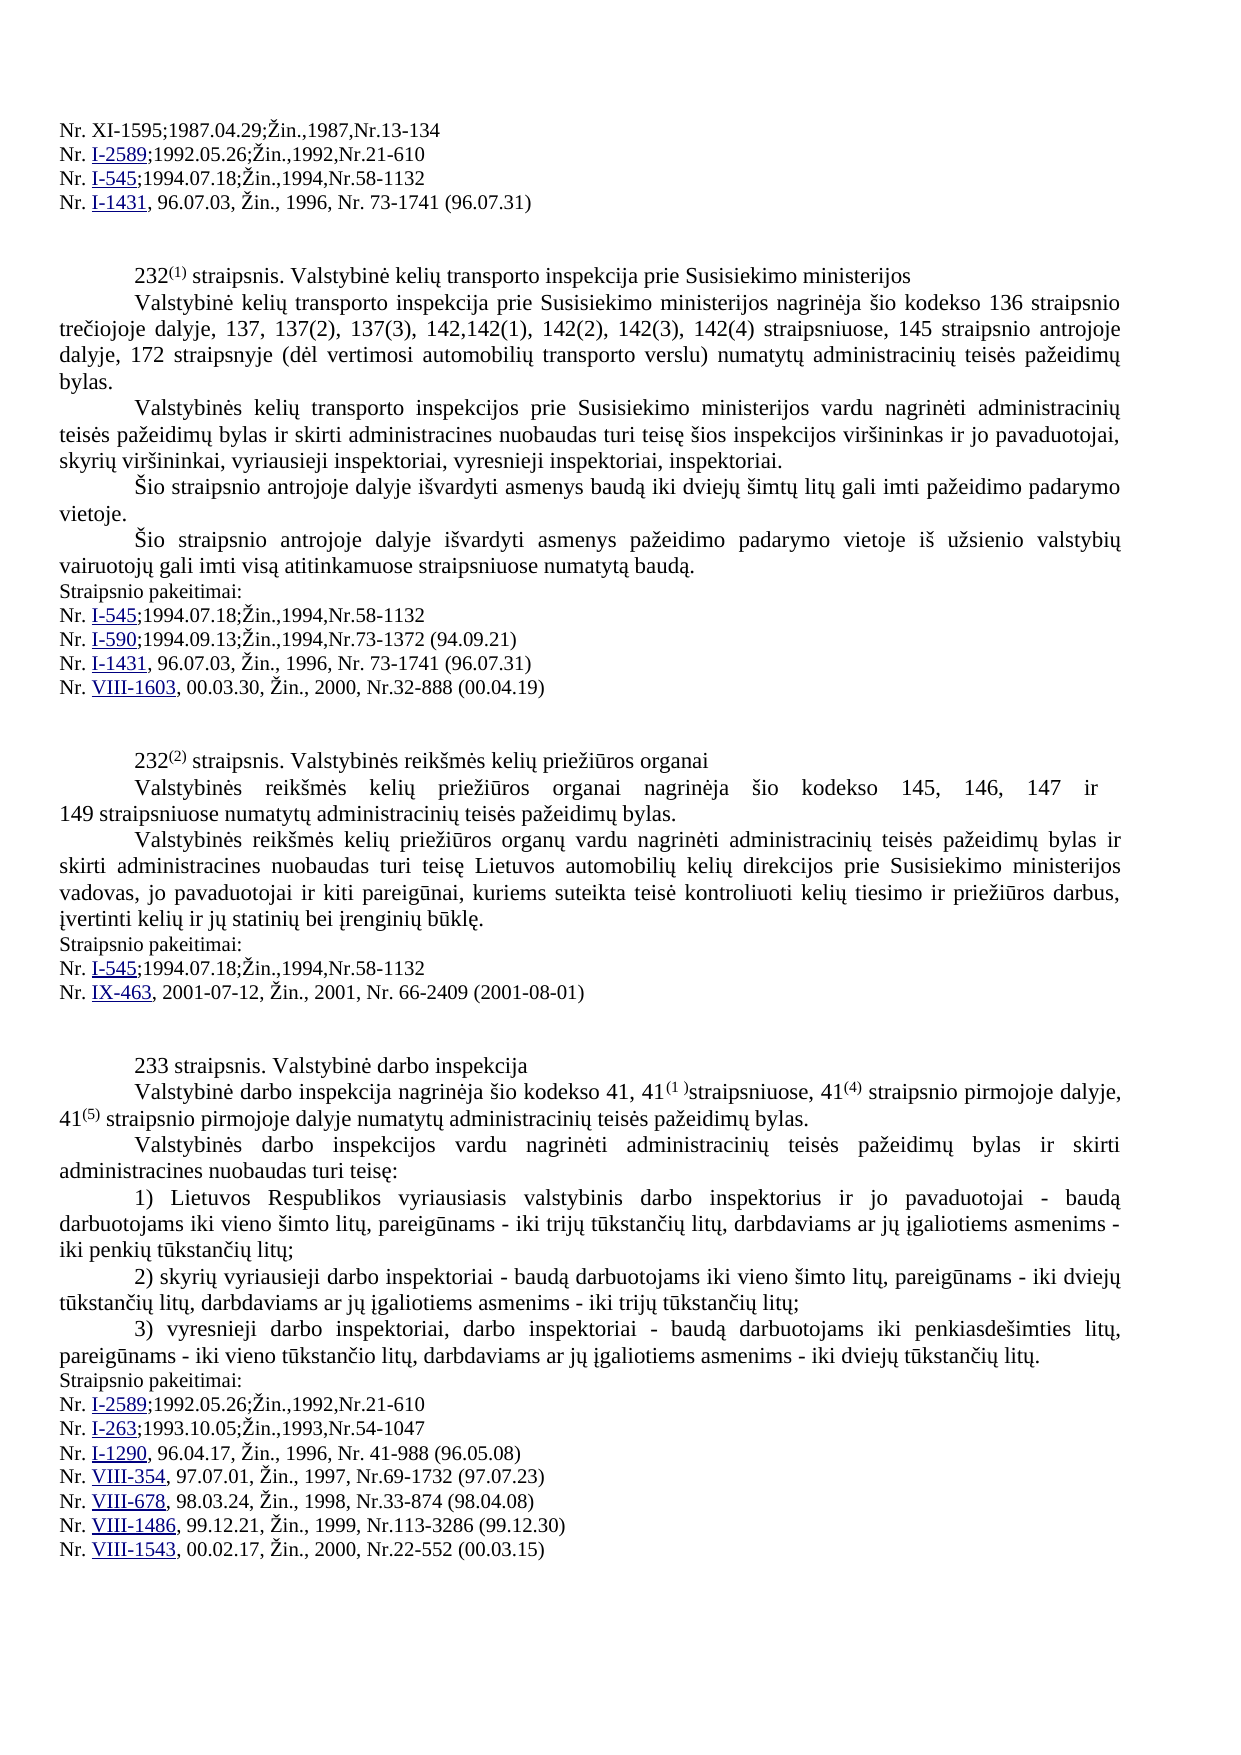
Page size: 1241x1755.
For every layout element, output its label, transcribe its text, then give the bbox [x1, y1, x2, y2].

text Valstybinės reikšmės kelių priežiūros organai nagrinėja šio kodekso 145, 146, 147 ir 149 straipsniuose numatytų administracinių teisės pažeidimų bylas. [59, 773, 1122, 826]
text Nr. I-545;1994.07.18;Žin.,1994,Nr.58-1132 [59, 603, 1122, 627]
text Valstybinės darbo inspekcijos vardu nagrinėti administracinių teisės pažeidimų bylas ir skirti administracines nuobaudas turi teisę: [59, 1131, 1122, 1184]
text Nr. VIII-678, 98.03.24, Žin., 1998, Nr.33-874 (98.04.08) [59, 1488, 1122, 1513]
text Nr. VIII-354, 97.07.01, Žin., 1997, Nr.69-1732 (97.07.23) [59, 1464, 1122, 1488]
text Šio straipsnio antrojoje dalyje išvardyti asmenys pažeidimo padarymo vietoje iš užsienio valstybių vairuotojų gali imti visą atitinkamuose straipsniuose numatytą baudą. [59, 526, 1122, 579]
text 232(2) straipsnis. Valstybinės reikšmės kelių priežiūros organai [59, 747, 1122, 773]
text Nr. VIII-1486, 99.12.21, Žin., 1999, Nr.113-3286 (99.12.30) [59, 1513, 1122, 1537]
text Nr. I-590;1994.09.13;Žin.,1994,Nr.73-1372 (94.09.21) [59, 627, 1122, 651]
text 233 straipsnis. Valstybinė darbo inspekcija [59, 1052, 1122, 1078]
text Valstybinė darbo inspekcija nagrinėja šio kodekso 41, 41(1 )straipsniuose, 41(4) straipsnio pirmojoje dalyje, 41(5) straipsnio pirmojoje dalyje numatytų administracinių teisės pažeidimų bylas. [59, 1078, 1122, 1131]
text Nr. I-1290, 96.04.17, Žin., 1996, Nr. 41-988 (96.05.08) [59, 1440, 1122, 1464]
text 3) vyresnieji darbo inspektoriai, darbo inspektoriai - baudą darbuotojams iki penkiasdešimties litų, pareigūnams - iki vieno tūkstančio litų, darbdaviams ar jų įgaliotiems asmenims - iki dviejų tūkstančių litų. [59, 1316, 1122, 1368]
text Nr. IX-463, 2001-07-12, Žin., 2001, Nr. 66-2409 (2001-08-01) [59, 980, 1122, 1004]
text Nr. VIII-1603, 00.03.30, Žin., 2000, Nr.32-888 (00.04.19) [59, 675, 1122, 699]
text 232(1) straipsnis. Valstybinė kelių transporto inspekcija prie Susisiekimo ministerijos [59, 262, 1122, 289]
text Straipsnio pakeitimai: [59, 1368, 1122, 1392]
text 1) Lietuvos Respublikos vyriausiasis valstybinis darbo inspektorius ir jo pavaduotojai - baudą darbuotojams iki vieno šimto litų, pareigūnams - iki trijų tūkstančių litų, darbdaviams ar jų įgaliotiems asmenims - iki penkių tūkstančių litų; [59, 1184, 1122, 1263]
text Nr. I-1431, 96.07.03, Žin., 1996, Nr. 73-1741 (96.07.31) [59, 651, 1122, 675]
text Nr. I-1431, 96.07.03, Žin., 1996, Nr. 73-1741 (96.07.31) [59, 190, 1122, 214]
text Nr. I-2589;1992.05.26;Žin.,1992,Nr.21-610 [59, 142, 1122, 166]
text Šio straipsnio antrojoje dalyje išvardyti asmenys baudą iki dviejų šimtų litų gali imti pažeidimo padarymo vietoje. [59, 473, 1122, 526]
text Nr. I-545;1994.07.18;Žin.,1994,Nr.58-1132 [59, 956, 1122, 980]
text Nr. I-2589;1992.05.26;Žin.,1992,Nr.21-610 [59, 1392, 1122, 1416]
text Valstybinės kelių transporto inspekcijos prie Susisiekimo ministerijos vardu nagrinėti administracinių teisės pažeidimų bylas ir skirti administracines nuobaudas turi teisę šios inspekcijos viršininkas ir jo pavaduotojai, skyrių viršininkai, vyriausieji inspektoriai, vyresnieji inspektoriai, inspektoriai. [59, 394, 1122, 473]
text Nr. VIII-1543, 00.02.17, Žin., 2000, Nr.22-552 (00.03.15) [59, 1537, 1122, 1561]
text Nr. I-263;1993.10.05;Žin.,1993,Nr.54-1047 [59, 1416, 1122, 1440]
text Straipsnio pakeitimai: [59, 932, 1122, 956]
text Straipsnio pakeitimai: [59, 579, 1122, 603]
text Valstybinės reikšmės kelių priežiūros organų vardu nagrinėti administracinių teisės pažeidimų bylas ir skirti administracines nuobaudas turi teisę Lietuvos automobilių kelių direkcijos prie Susisiekimo ministerijos vadovas, jo pavaduotojai ir kiti pareigūnai, kuriems suteikta teisė kontroliuoti kelių tiesimo ir priežiūros darbus, įvertinti kelių ir jų statinių bei įrenginių būklę. [59, 826, 1122, 932]
text Nr. I-545;1994.07.18;Žin.,1994,Nr.58-1132 [59, 166, 1122, 190]
text Valstybinė kelių transporto inspekcija prie Susisiekimo ministerijos nagrinėja šio kodekso 136 straipsnio trečiojoje dalyje, 137, 137(2), 137(3), 142,142(1), 142(2), 142(3), 142(4) straipsniuose, 145 straipsnio antrojoje dalyje, 172 straipsnyje (dėl vertimosi automobilių transporto verslu) numatytų administracinių teisės pažeidimų bylas. [59, 289, 1122, 394]
text 2) skyrių vyriausieji darbo inspektoriai - baudą darbuotojams iki vieno šimto litų, pareigūnams - iki dviejų tūkstančių litų, darbdaviams ar jų įgaliotiems asmenims - iki trijų tūkstančių litų; [59, 1263, 1122, 1316]
text Nr. XI-1595;1987.04.29;Žin.,1987,Nr.13-134 [59, 118, 1122, 142]
